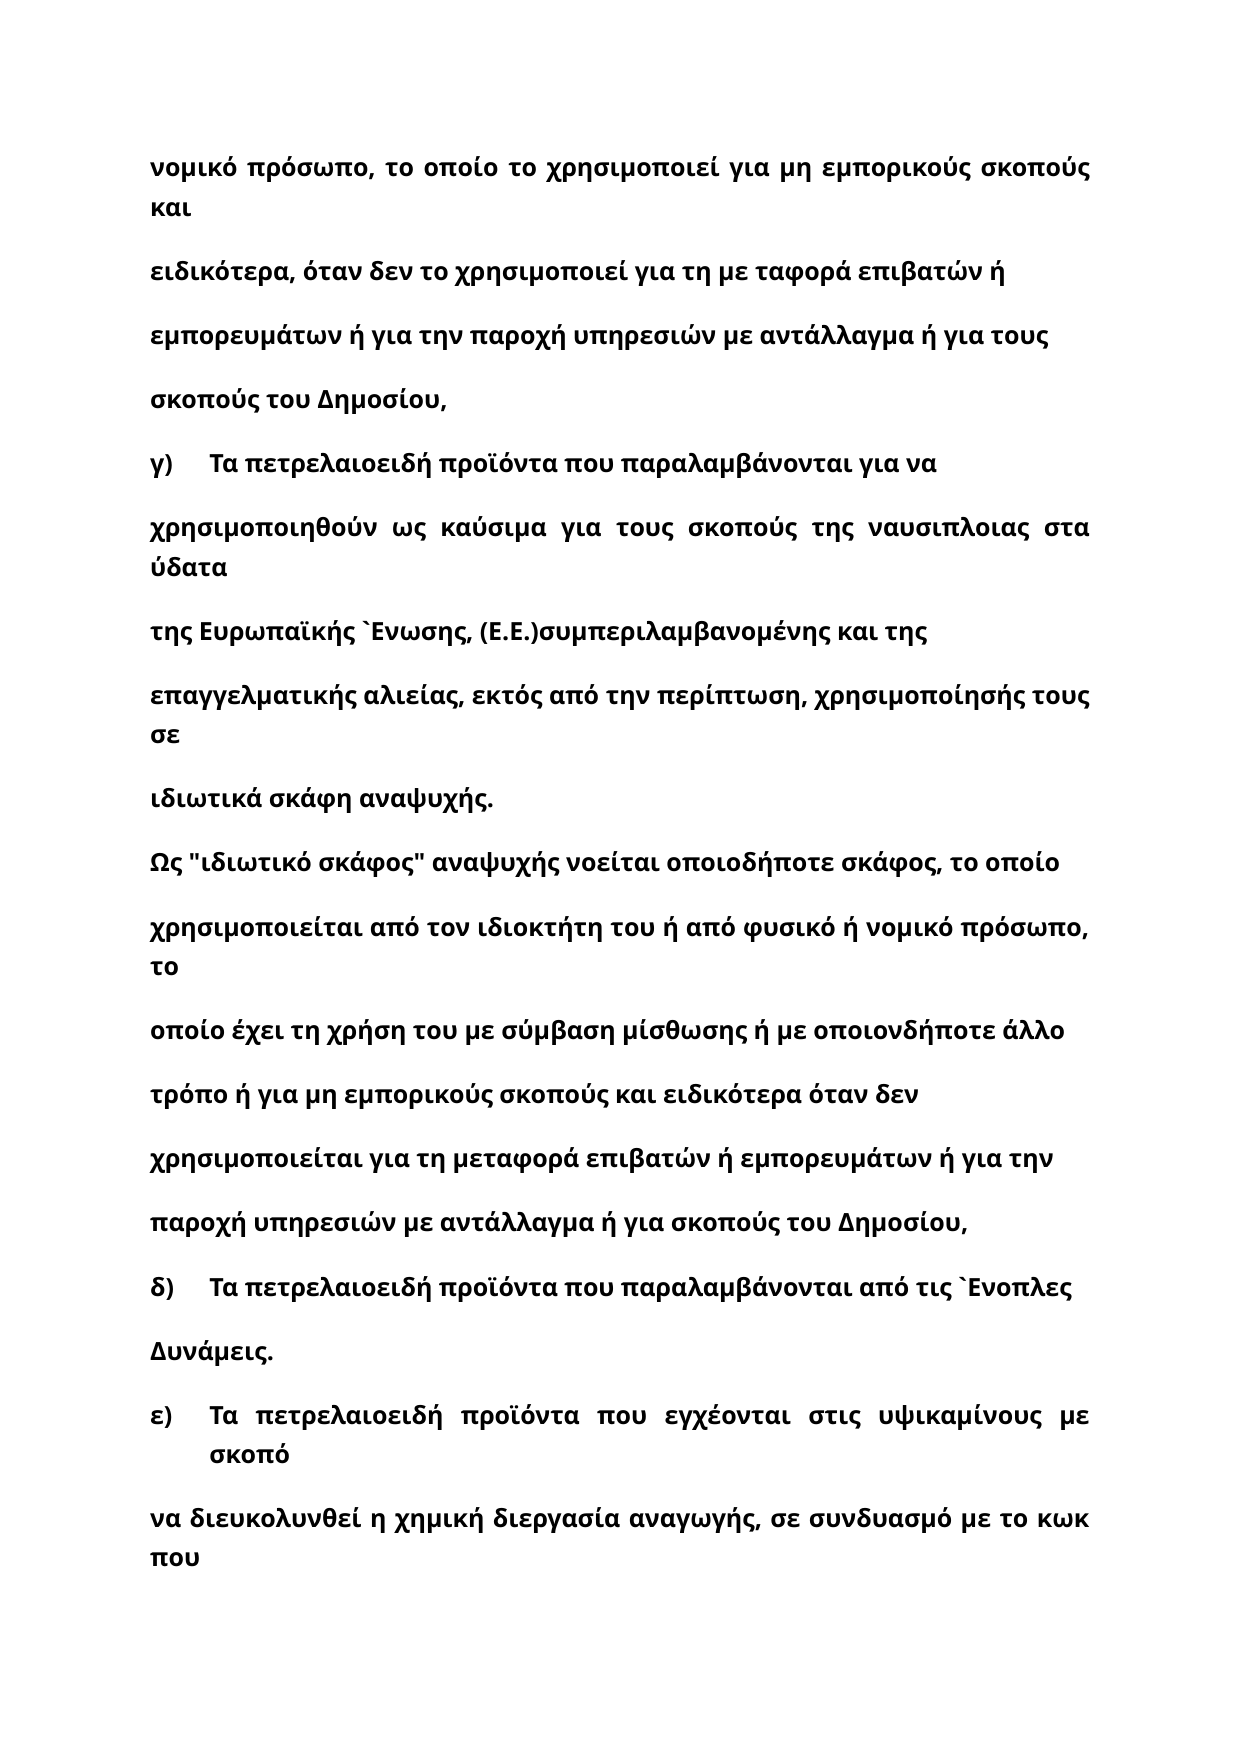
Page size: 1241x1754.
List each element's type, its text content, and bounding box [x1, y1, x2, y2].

text νομικό πρόσωπο, το οποίο το χρησιμοποιεί για μη εμπορικούς σκοπούς και [150, 150, 1090, 223]
text της Ευρωπαϊκής `Ενωσης, (Ε.Ε.)συμπεριλαμβανομένης και της [150, 613, 1090, 647]
text οποίο έχει τη χρήση του με σύμβαση μίσθωσης ή με οποιονδήποτε άλλο [150, 1012, 1090, 1047]
text να διευκολυνθεί η χημική διεργασία αναγωγής, σε συνδυασμό με το κωκ που [150, 1501, 1090, 1574]
text τρόπο ή για μη εμπορικούς σκοπούς και ειδικότερα όταν δεν [150, 1077, 1090, 1111]
list δ) Τα πετρελαιοειδή προϊόντα που παραλαμβάνονται από τις `Ενοπλες [150, 1269, 1090, 1303]
text εμπορευμάτων ή για την παροχή υπηρεσιών με αντάλλαγμα ή για τους [150, 317, 1090, 352]
text Δυνάμεις. [150, 1333, 1090, 1367]
list ε) Τα πετρελαιοειδή προϊόντα που εγχέονται στις υψικαμίνους με σκοπό [150, 1397, 1090, 1471]
text σκοπούς του Δημοσίου, [150, 382, 1090, 416]
text επαγγελματικής αλιείας, εκτός από την περίπτωση, χρησιμοποίησής τους σε [150, 677, 1090, 751]
text ειδικότερα, όταν δεν το χρησιμοποιεί για τη με ταφορά επιβατών ή [150, 253, 1090, 287]
text χρησιμοποιηθούν ως καύσιμα για τους σκοπούς της ναυσιπλοιας στα ύδατα [150, 510, 1090, 583]
text Ως "ιδιωτικό σκάφος" αναψυχής νοείται οποιοδήποτε σκάφος, το οποίο [150, 845, 1090, 879]
list γ) Τα πετρελαιοειδή προϊόντα που παραλαμβάνονται για να [150, 446, 1090, 480]
text χρησιμοποιείται για τη μεταφορά επιβατών ή εμπορευμάτων ή για την [150, 1141, 1090, 1175]
text παροχή υπηρεσιών με αντάλλαγμα ή για σκοπούς του Δημοσίου, [150, 1205, 1090, 1239]
text ιδιωτικά σκάφη αναψυχής. [150, 781, 1090, 815]
text χρησιμοποιείται από τον ιδιοκτήτη του ή από φυσικό ή νομικό πρόσωπο, το [150, 909, 1090, 982]
